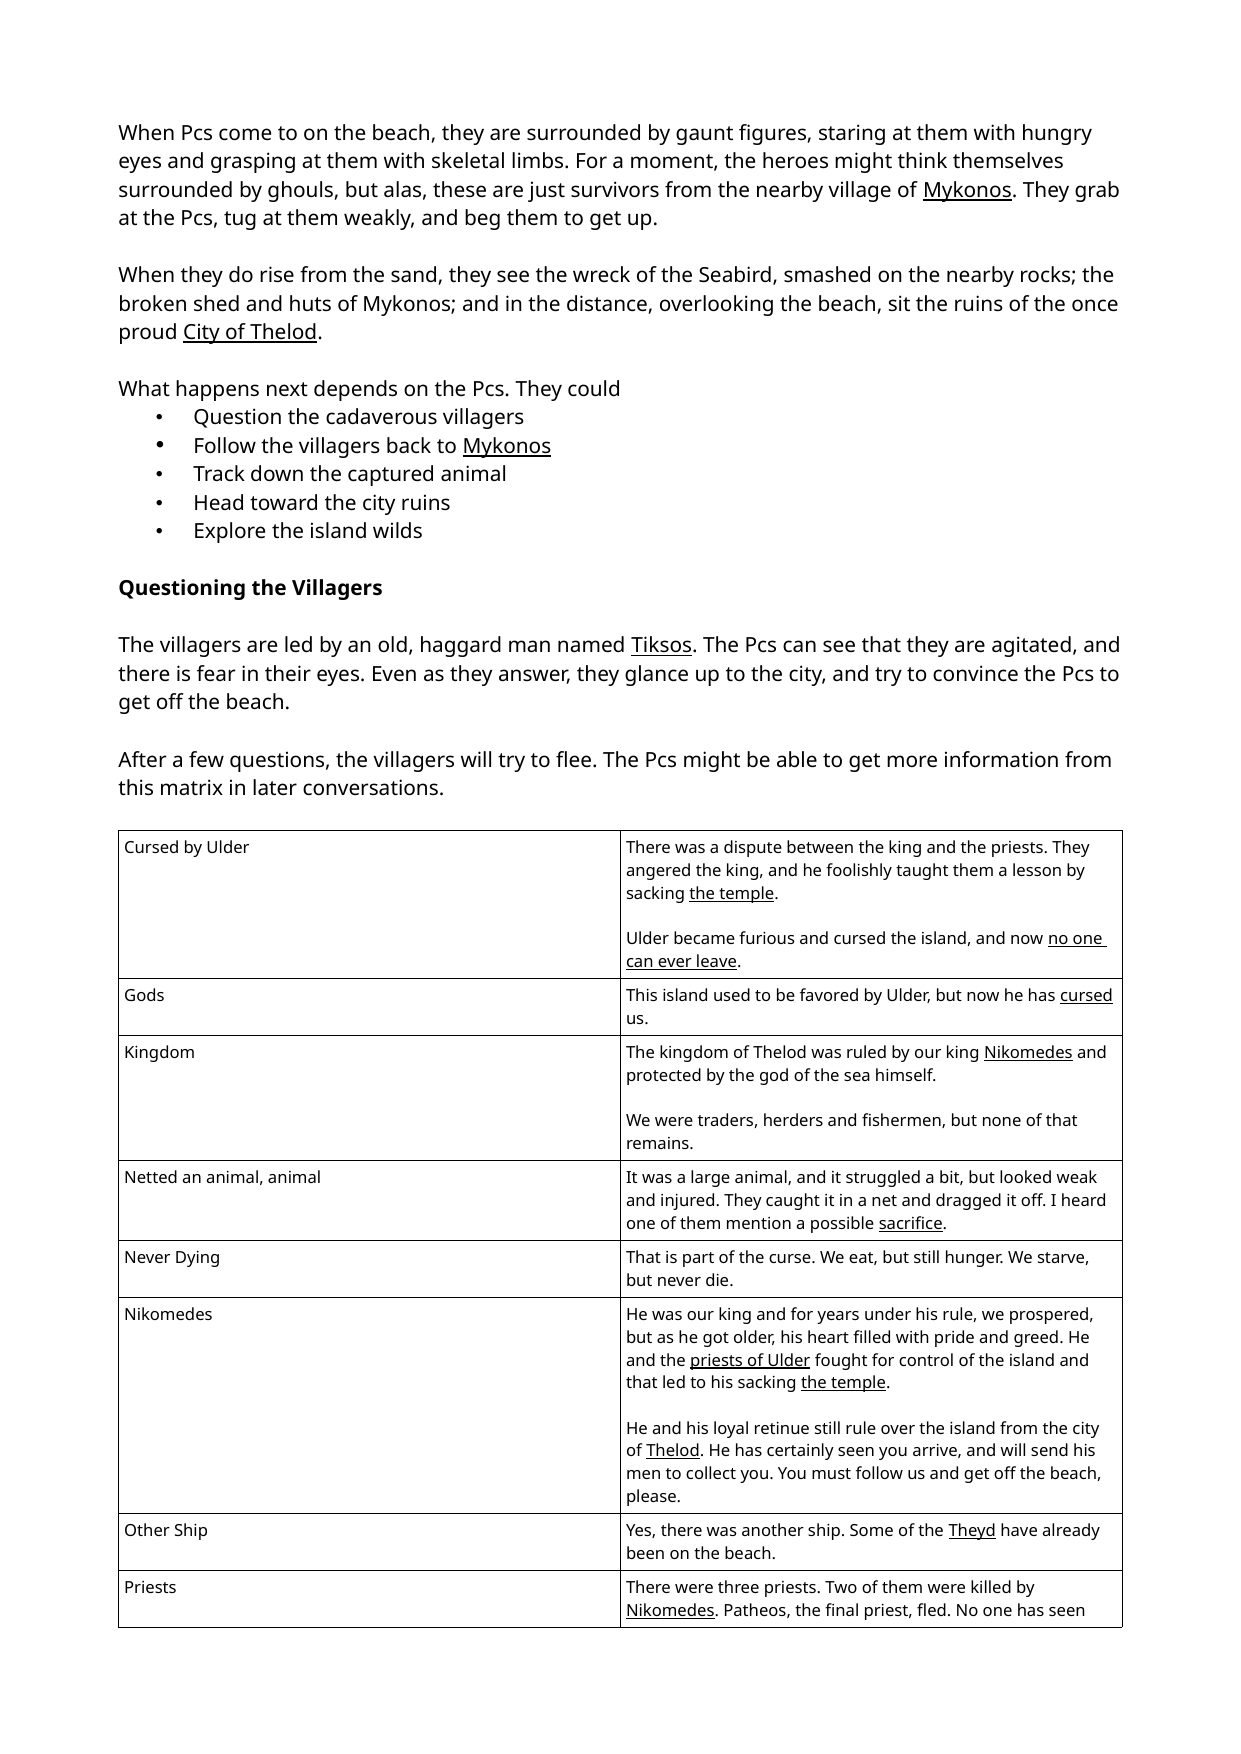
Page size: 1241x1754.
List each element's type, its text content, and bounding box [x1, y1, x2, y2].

table_header Cursed by Ulder [119, 831, 620, 978]
table_cell Nikomedes [119, 1298, 620, 1513]
table_cell This island used to be favored by Ulder, but now he has cursed us. [621, 979, 1122, 1035]
list Question the cadaverous villagers [156, 402, 1122, 431]
table_header There was a dispute between the king and the priests. They angered the king, and he foolishly taught them a lesson by sacking the temple. Ulder became furious and cursed the island, and now no one can ever leave. [621, 831, 1122, 978]
table_cell Yes, there was another ship. Some of the Theyd have already been on the beach. [621, 1514, 1122, 1570]
text What happens next depends on the Pcs. They could [118, 374, 1122, 402]
table_cell Other Ship [119, 1514, 620, 1570]
list Track down the captured animal [156, 459, 1122, 488]
text When Pcs come to on the beach, they are surrounded by gaunt figures, staring at them with hungry eyes and grasping at them with skeletal limbs. For a moment, the heroes might think themselves surrounded by ghouls, but alas, these are just survivors from the nearby village of Mykonos. They grab at the Pcs, tug at them weakly, and beg them to get up. [118, 118, 1122, 232]
table_cell The kingdom of Thelod was ruled by our king Nikomedes and protected by the god of the sea himself. We were traders, herders and fishermen, but none of that remains. [621, 1036, 1122, 1160]
table_cell Priests [119, 1571, 620, 1627]
table_cell Gods [119, 979, 620, 1035]
table_cell That is part of the curse. We eat, but still hunger. We starve, but never die. [621, 1241, 1122, 1297]
table_cell Netted an animal, animal [119, 1161, 620, 1240]
text After a few questions, the villagers will try to flee. The Pcs might be able to get more information from this matrix in later conversations. [118, 745, 1122, 802]
table_cell Kingdom [119, 1036, 620, 1160]
list Explore the island wilds [156, 516, 1122, 545]
table_cell Never Dying [119, 1241, 620, 1297]
table_cell He was our king and for years under his rule, we prospered, but as he got older, his heart filled with pride and greed. He and the priests of Ulder fought for control of the island and that led to his sacking the temple. He and his loyal retinue still rule over the island from the city of Thelod. He has certainly seen you arrive, and will send his men to collect you. You must follow us and get off the beach, please. [621, 1298, 1122, 1513]
list Follow the villagers back to Mykonos [156, 431, 1122, 459]
text When they do rise from the sand, they see the wreck of the Seabird, smashed on the nearby rocks; the broken shed and huts of Mykonos; and in the distance, overlooking the beach, sit the ruins of the once proud City of Thelod. [118, 260, 1122, 346]
text The villagers are led by an old, haggard man named Tiksos. The Pcs can see that they are agitated, and there is fear in their eyes. Even as they answer, they glance up to the city, and try to convince the Pcs to get off the beach. [118, 631, 1122, 716]
table_cell It was a large animal, and it struggled a bit, but looked weak and injured. They caught it in a net and dragged it off. I heard one of them mention a possible sacrifice. [621, 1161, 1122, 1240]
table_cell There were three priests. Two of them were killed by Nikomedes. Patheos, the final priest, fled. No one has seen [621, 1571, 1122, 1627]
text Questioning the Villagers [118, 573, 1122, 602]
list Head toward the city ruins [156, 488, 1122, 516]
